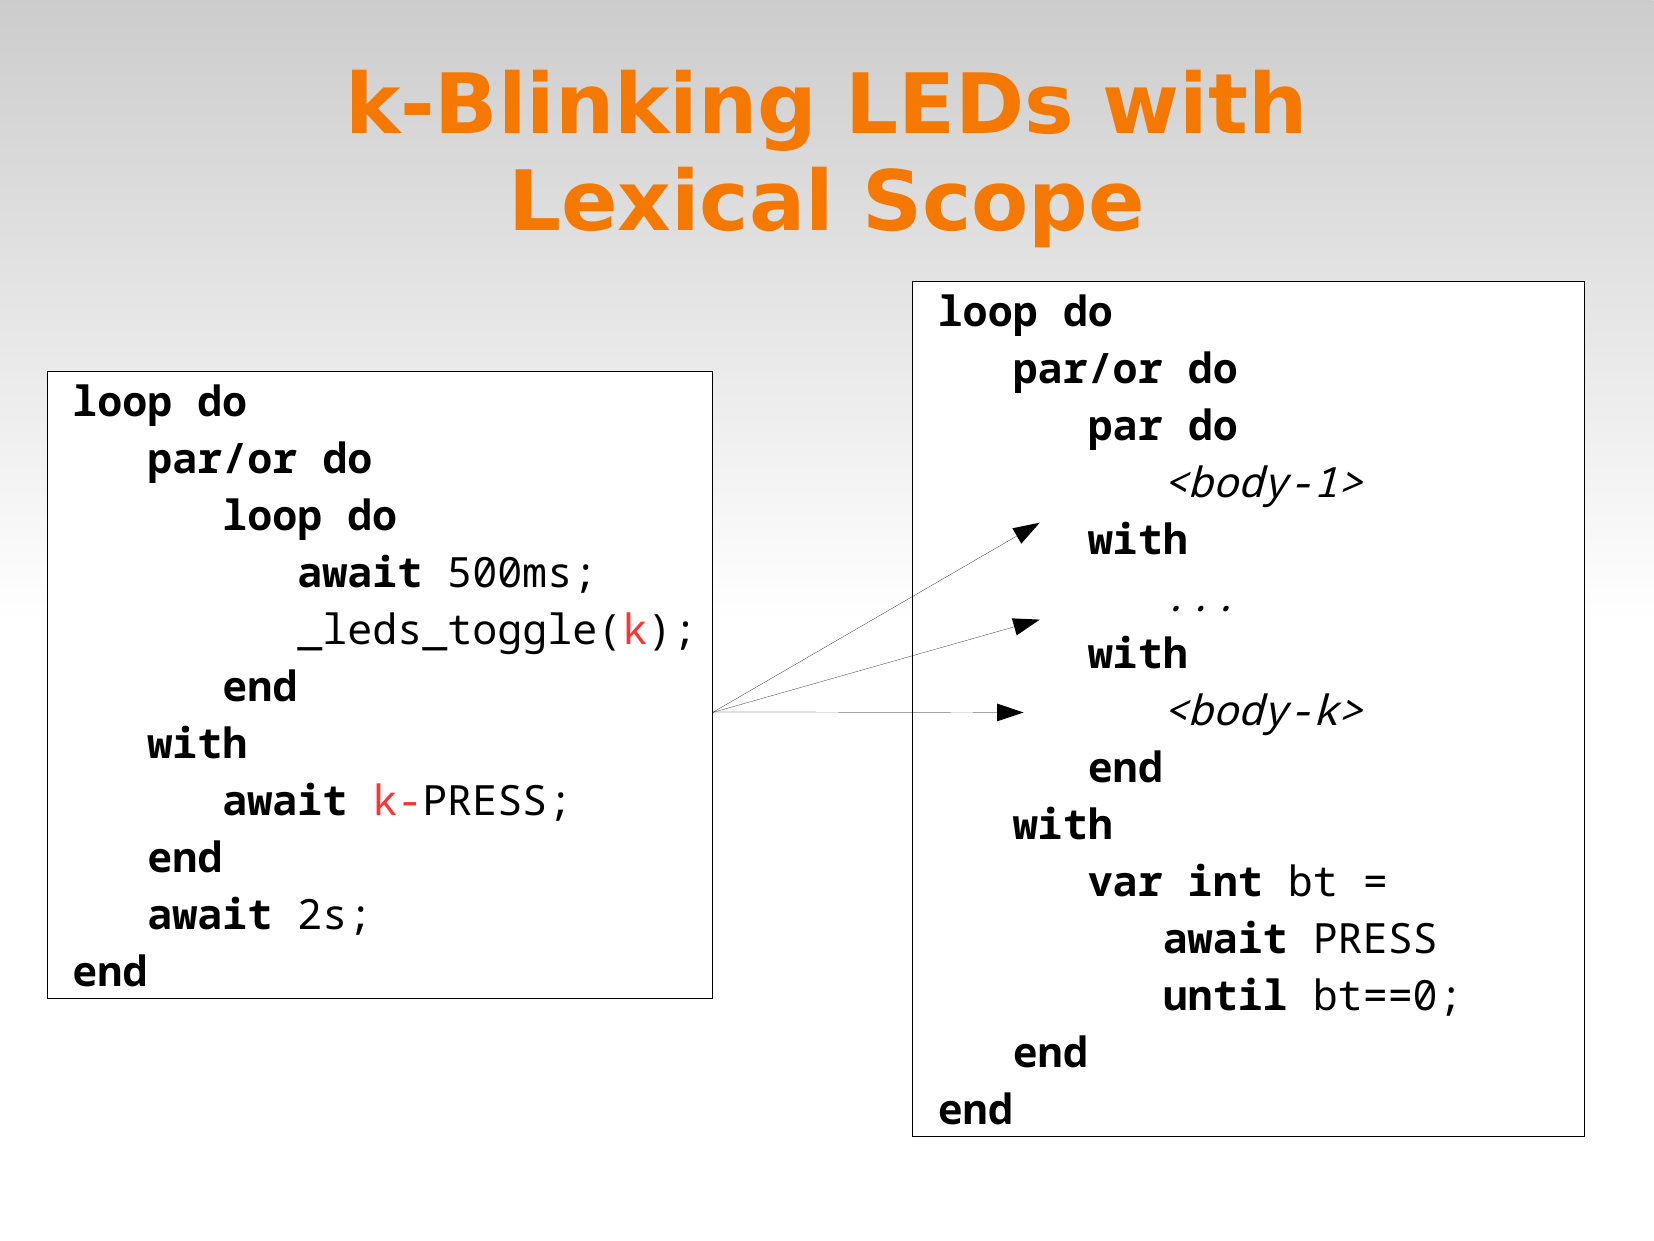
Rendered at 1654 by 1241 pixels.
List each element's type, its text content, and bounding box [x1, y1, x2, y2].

title k-Blinking LEDs with Lexical Scope [82, 49, 1571, 257]
text_box loop do par/or do par do <body-1> with ... with <body-k> end with var int bt = await PRESS until bt==0; end end [912, 325, 1585, 1093]
text_box loop do par/or do loop do await 500ms; _leds_toggle(k); end with await k-PRESS; end await 2s; end [47, 412, 713, 959]
